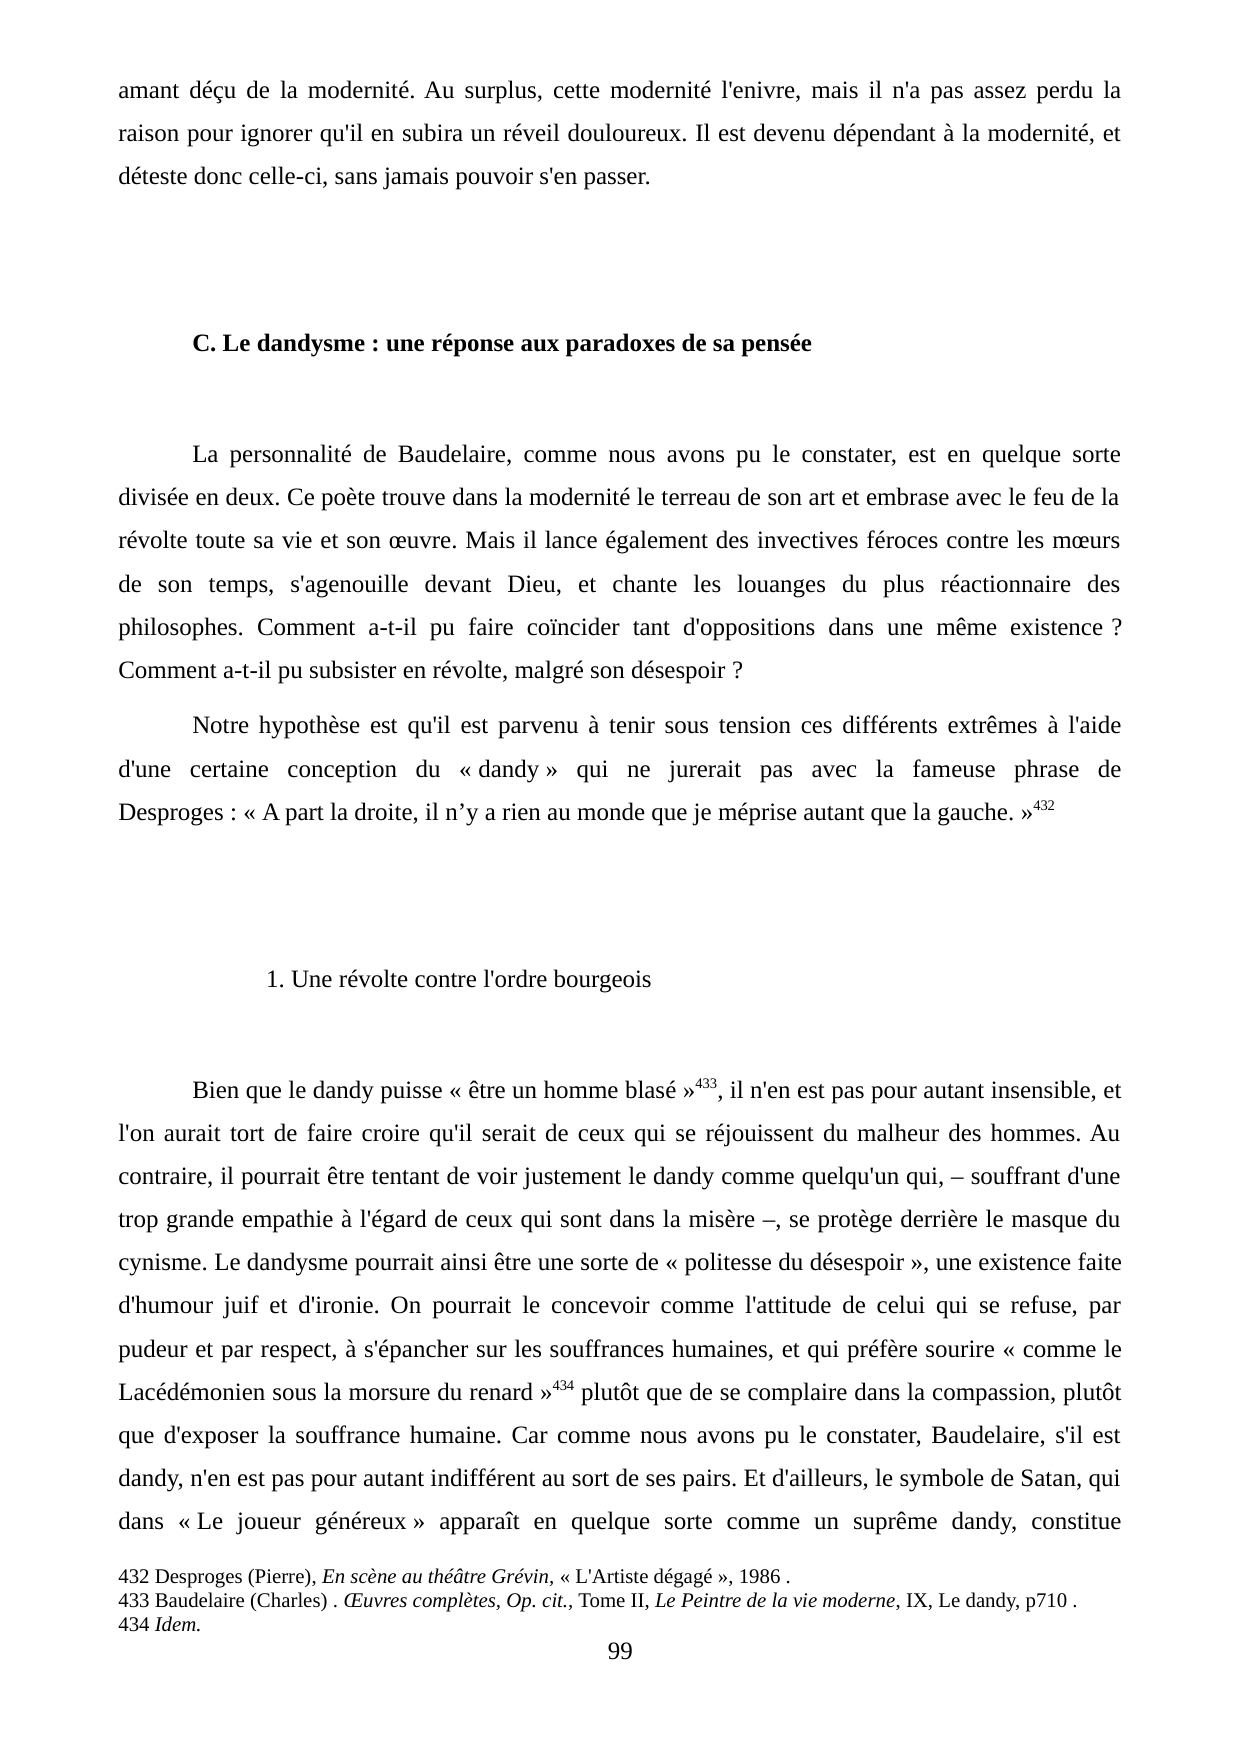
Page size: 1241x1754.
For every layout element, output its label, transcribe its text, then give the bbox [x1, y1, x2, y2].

text Notre hypothèse est qu'il est parvenu à tenir sous tension ces différents extrêmes à l'aide d'une certaine conception du « dandy » qui ne jurerait pas avec la fameuse phrase de Desproges : « A part la droite, il n’y a rien au monde que je méprise autant que la gauche. » [118, 711, 1122, 826]
text 1. Une révolte contre l'ordre bourgeois [118, 964, 1122, 992]
text Bien que le dandy puisse « être un homme blasé », il n'en est pas pour autant insensible, et l'on aurait tort de faire croire qu'il serait de ceux qui se réjouissent du malheur des hommes. Au contraire, il pourrait être tentant de voir justement le dandy comme quelqu'un qui, – souffrant d'une trop grande empathie à l'égard de ceux qui sont dans la misère –, se protège derrière le masque du cynisme. Le dandysme pourrait ainsi être une sorte de « politesse du désespoir », une existence faite d'humour juif et d'ironie. On pourrait le concevoir comme l'attitude de celui qui se refuse, par pudeur et par respect, à s'épancher sur les souffrances humaines, et qui préfère sourire « comme le Lacédémonien sous la morsure du renard » plutôt que de se complaire dans la compassion, plutôt que d'exposer la souffrance humaine. Car comme nous avons pu le constater, Baudelaire, s'il est dandy, n'en est pas pour autant indifférent au sort de ses pairs. Et d'ailleurs, le symbole de Satan, qui dans « Le joueur généreux » apparaît en quelque sorte comme un suprême dandy, constitue [118, 1075, 1122, 1535]
text amant déçu de la modernité. Au surplus, cette modernité l'enivre, mais il n'a pas assez perdu la raison pour ignorer qu'il en subira un réveil douloureux. Il est devenu dépendant à la modernité, et déteste donc celle-ci, sans jamais pouvoir s'en passer. [118, 75, 1122, 190]
text C. Le dandysme : une réponse aux paradoxes de sa pensée [118, 328, 1122, 357]
text Desproges (Pierre), En scène au théâtre Grévin, « L'Artiste dégagé », 1986 . [118, 1564, 1122, 1588]
text Idem. [118, 1612, 1122, 1636]
text La personnalité de Baudelaire, comme nous avons pu le constater, est en quelque sorte divisée en deux. Ce poète trouve dans la modernité le terreau de son art et embrase avec le feu de la révolte toute sa vie et son œuvre. Mais il lance également des invectives féroces contre les mœurs de son temps, s'agenouille devant Dieu, et chante les louanges du plus réactionnaire des philosophes. Comment a-t-il pu faire coïncider tant d'oppositions dans une même existence ? Comment a-t-il pu subsister en révolte, malgré son désespoir ? [118, 439, 1122, 684]
text Baudelaire (Charles) . Œuvres complètes, Op. cit., Tome II, Le Peintre de la vie moderne, IX, Le dandy, p710 . [118, 1588, 1122, 1612]
